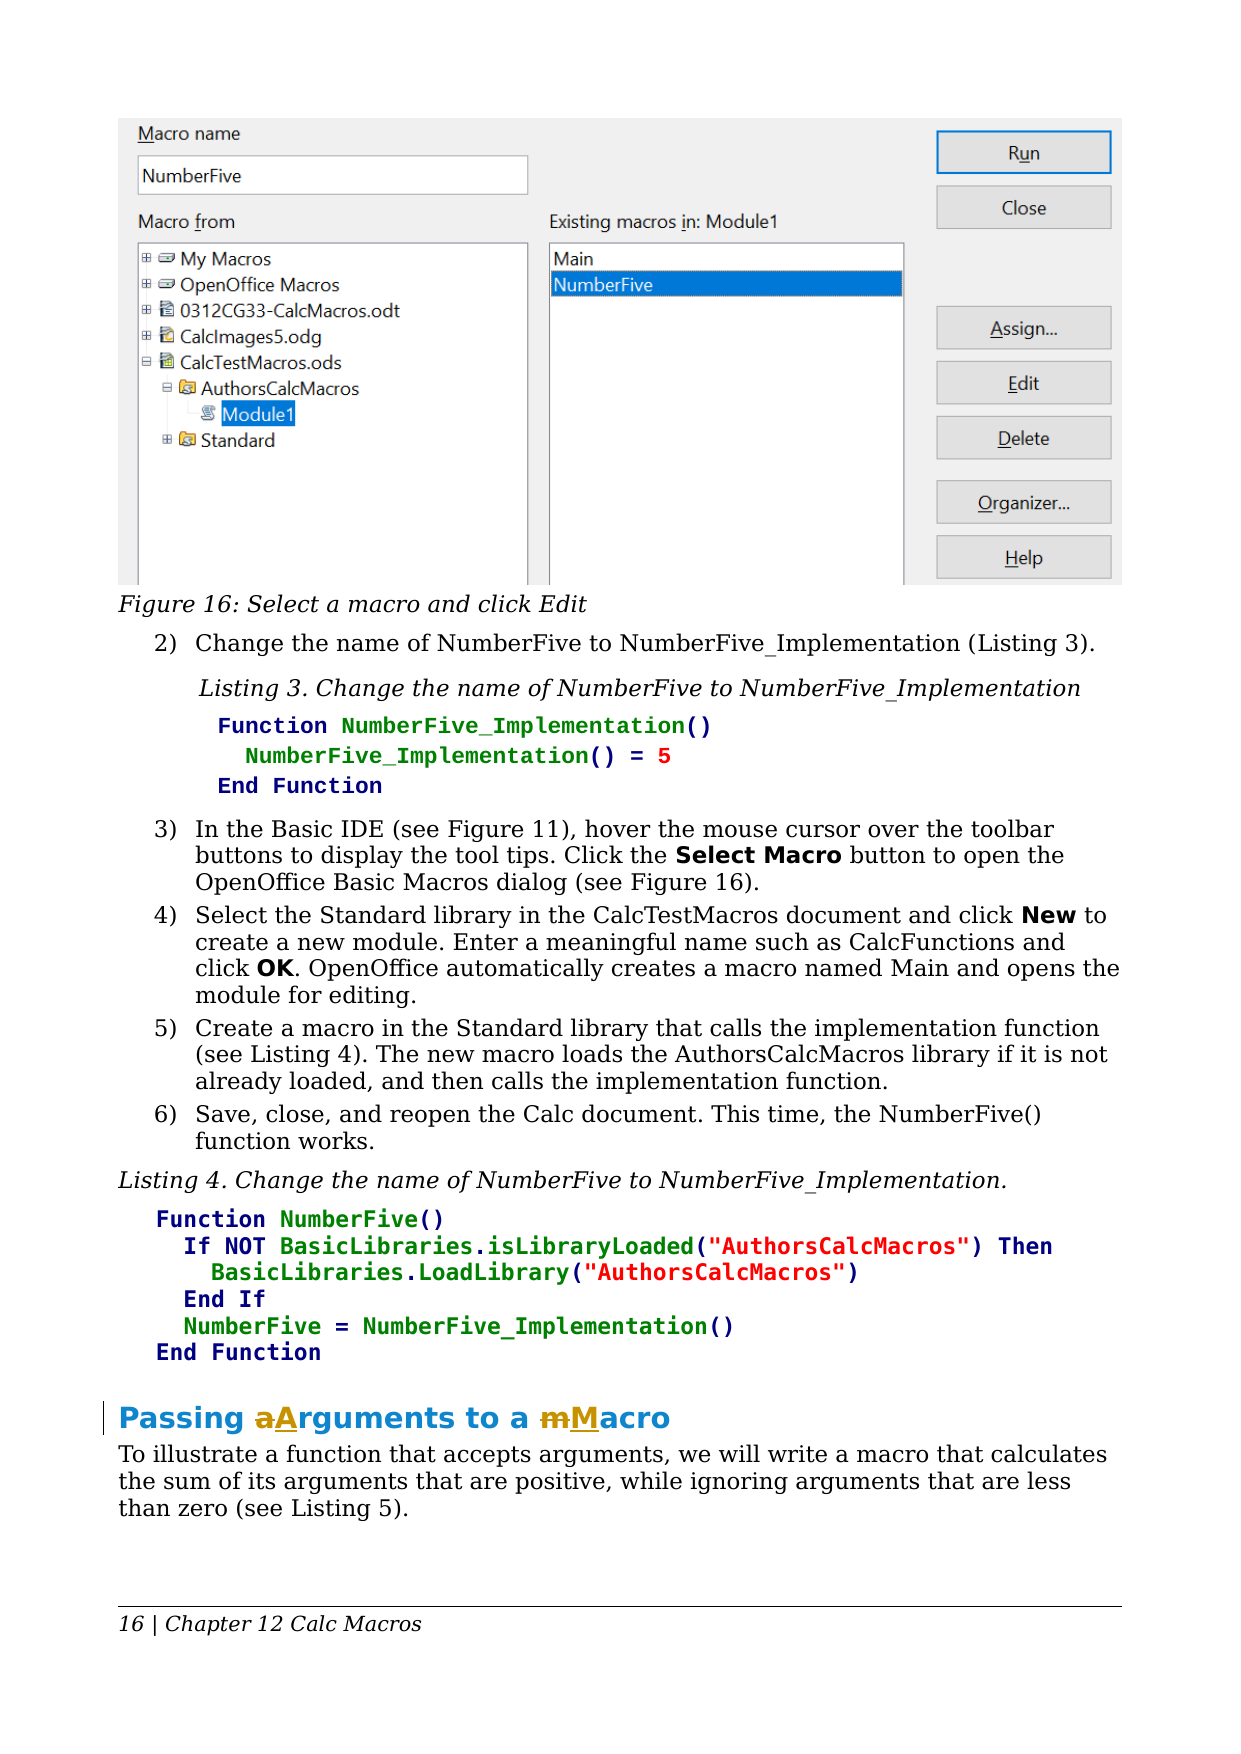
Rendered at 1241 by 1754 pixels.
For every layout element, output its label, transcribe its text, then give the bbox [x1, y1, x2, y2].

text Function NumberFive_Implementation() [217, 714, 1092, 740]
list Save, close, and reopen the Calc document. This time, the NumberFive() function works. [177, 1101, 1122, 1154]
list Listing 4. Change the name of NumberFive to NumberFive_Implementation. [118, 1167, 1122, 1194]
list Select the Standard library in the CalcTestMacros document and click New to create a new module. Enter a meaningful name such as CalcFunctions and click OK. OpenOffice automatically creates a macro named Main and opens the module for editing. [177, 902, 1122, 1009]
text Function NumberFive() [156, 1206, 1092, 1233]
list Create a macro in the Standard library that calls the implementation function (see Listing 4). The new macro loads the AuthorsCalcMacros library if it is not already loaded, and then calls the implementation function. [177, 1015, 1122, 1095]
list In the Basic IDE (see Figure 11), hover the mouse cursor over the toolbar buttons to display the tool tips. Click the Select Macro button to open the OpenOffice Basic Macros dialog (see Figure 16). [177, 816, 1122, 896]
picture [118, 118, 1122, 585]
text If NOT BasicLibraries.isLibraryLoaded("AuthorsCalcMacros") Then [156, 1233, 1092, 1259]
list Change the name of NumberFive to NumberFive_Implementation (Listing 3). [177, 630, 1122, 657]
text Figure 16: Select a macro and click Edit [118, 591, 1122, 618]
text End If [156, 1286, 1092, 1313]
text To illustrate a function that accepts arguments, we will write a macro that calculates the sum of its arguments that are positive, while ignoring arguments that are less than zero (see Listing 5). [118, 1441, 1122, 1521]
text End Function [217, 775, 1092, 801]
subtitle Passing Arguments to a Macro [118, 1401, 1122, 1435]
text NumberFive = NumberFive_Implementation() [156, 1313, 1092, 1339]
text BasicLibraries.LoadLibrary("AuthorsCalcMacros") [156, 1259, 1092, 1286]
list Listing 3. Change the name of NumberFive to NumberFive_Implementation [199, 675, 1122, 702]
text End Function [156, 1339, 1092, 1366]
text NumberFive_Implementation() = 5 [217, 744, 1092, 770]
